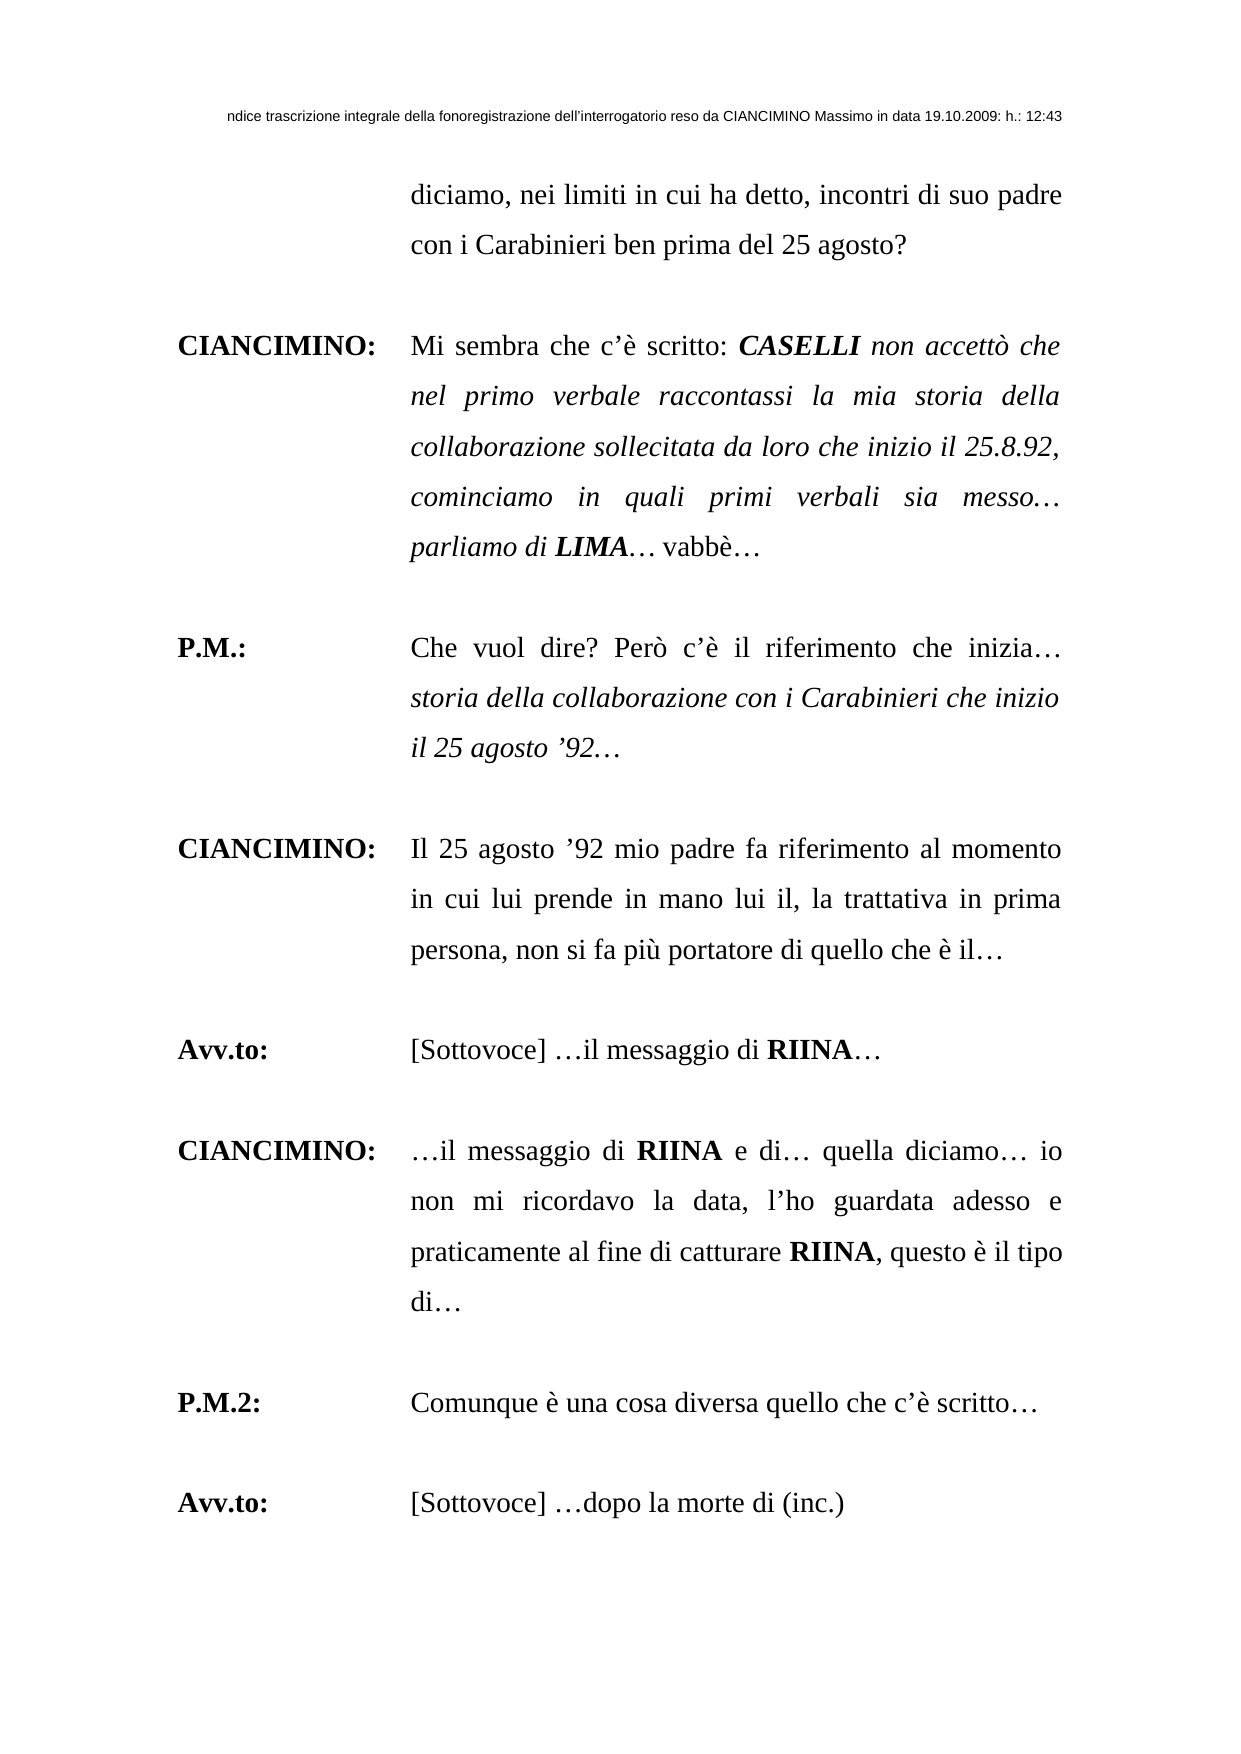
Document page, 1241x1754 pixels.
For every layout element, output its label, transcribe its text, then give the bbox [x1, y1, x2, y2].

text CIANCIMINO: Il 25 agosto ’92 mio padre fa riferimento al momento in cui lui prende in mano lui il, la trattativa in prima persona, non si fa più portatore di quello che è il… [177, 831, 1063, 965]
text Avv.to: [Sottovoce] …dopo la morte di (inc.) [177, 1485, 1063, 1519]
text P.M.2: Comunque è una cosa diversa quello che c’è scritto… [177, 1385, 1063, 1418]
text diciamo, nei limiti in cui ha detto, incontri di suo padre con i Carabinieri ben prima del 25 agosto? [177, 177, 1063, 261]
text CIANCIMINO: Mi sembra che c’è scritto: CASELLI non accettò che nel primo verbale raccontassi la mia storia della collaborazione sollecitata da loro che inizio il 25.8.92, cominciamo in quali primi verbali sia messo… parliamo di LIMA… vabbè… [177, 328, 1063, 563]
text Avv.to: [Sottovoce] …il messaggio di RIINA… [177, 1032, 1063, 1066]
text P.M.: Che vuol dire? Però c’è il riferimento che inizia… storia della collaborazione con i Carabinieri che inizio il 25 agosto ’92… [177, 630, 1063, 764]
text CIANCIMINO: …il messaggio di RIINA e di… quella diciamo… io non mi ricordavo la data, l’ho guardata adesso e praticamente al fine di catturare RIINA, questo è il tipo di… [177, 1133, 1063, 1318]
